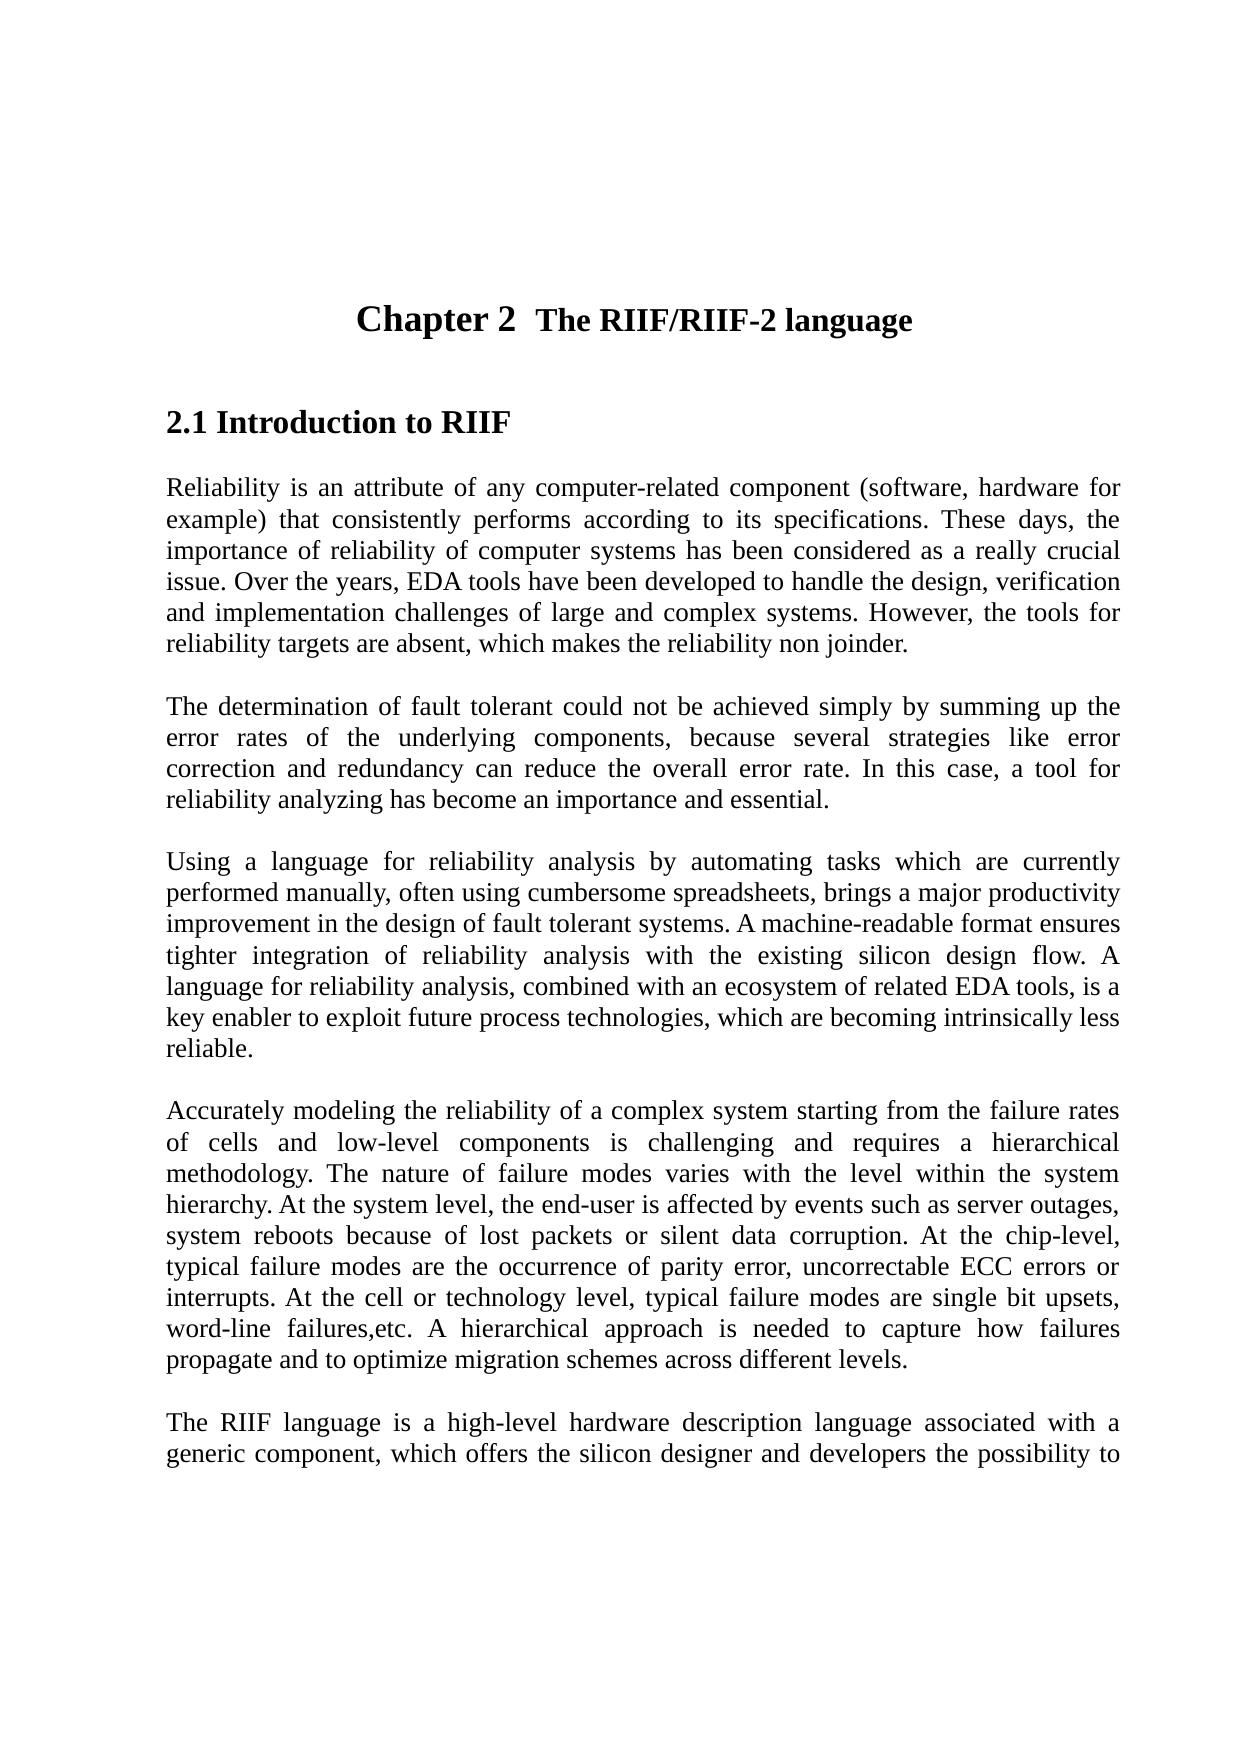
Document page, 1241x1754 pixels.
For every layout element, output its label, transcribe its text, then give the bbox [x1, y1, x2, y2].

text 2.1 Introduction to RIIF [166, 402, 1103, 440]
text The RIIF language is a high-level hardware description language associated with a generic component, which offers the silicon designer and developers the possibility to [166, 1406, 1121, 1468]
text Accurately modeling the reliability of a complex system starting from the failure rates of cells and low-level components is challenging and requires a hierarchical methodology. The nature of failure modes varies with the level within the system hierarchy. At the system level, the end-user is affected by events such as server outages, system reboots because of lost packets or silent data corruption. At the chip-level, typical failure modes are the occurrence of parity error, uncorrectable ECC errors or interrupts. At the cell or technology level, typical failure modes are single bit upsets, word-line failures,etc. A hierarchical approach is needed to capture how failures propagate and to optimize migration schemes across different levels. [166, 1094, 1121, 1375]
text Chapter 2 The RIIF/RIIF-2 language [166, 297, 1103, 340]
text Using a language for reliability analysis by automating tasks which are currently performed manually, often using cumbersome spreadsheets, brings a major productivity improvement in the design of fault tolerant systems. A machine-readable format ensures tighter integration of reliability analysis with the existing silicon design flow. A language for reliability analysis, combined with an ecosystem of related EDA tools, is a key enabler to exploit future process technologies, which are becoming intrinsically less reliable. [166, 845, 1121, 1063]
text The determination of fault tolerant could not be achieved simply by summing up the error rates of the underlying components, because several strategies like error correction and redundancy can reduce the overall error rate. In this case, a tool for reliability analyzing has become an importance and essential. [166, 689, 1121, 814]
text Reliability is an attribute of any computer-related component (software, hardware for example) that consistently performs according to its specifications. These days, the importance of reliability of computer systems has been considered as a really crucial issue. Over the years, EDA tools have been developed to handle the design, verification and implementation challenges of large and complex systems. However, the tools for reliability targets are absent, which makes the reliability non joinder. [166, 472, 1121, 658]
